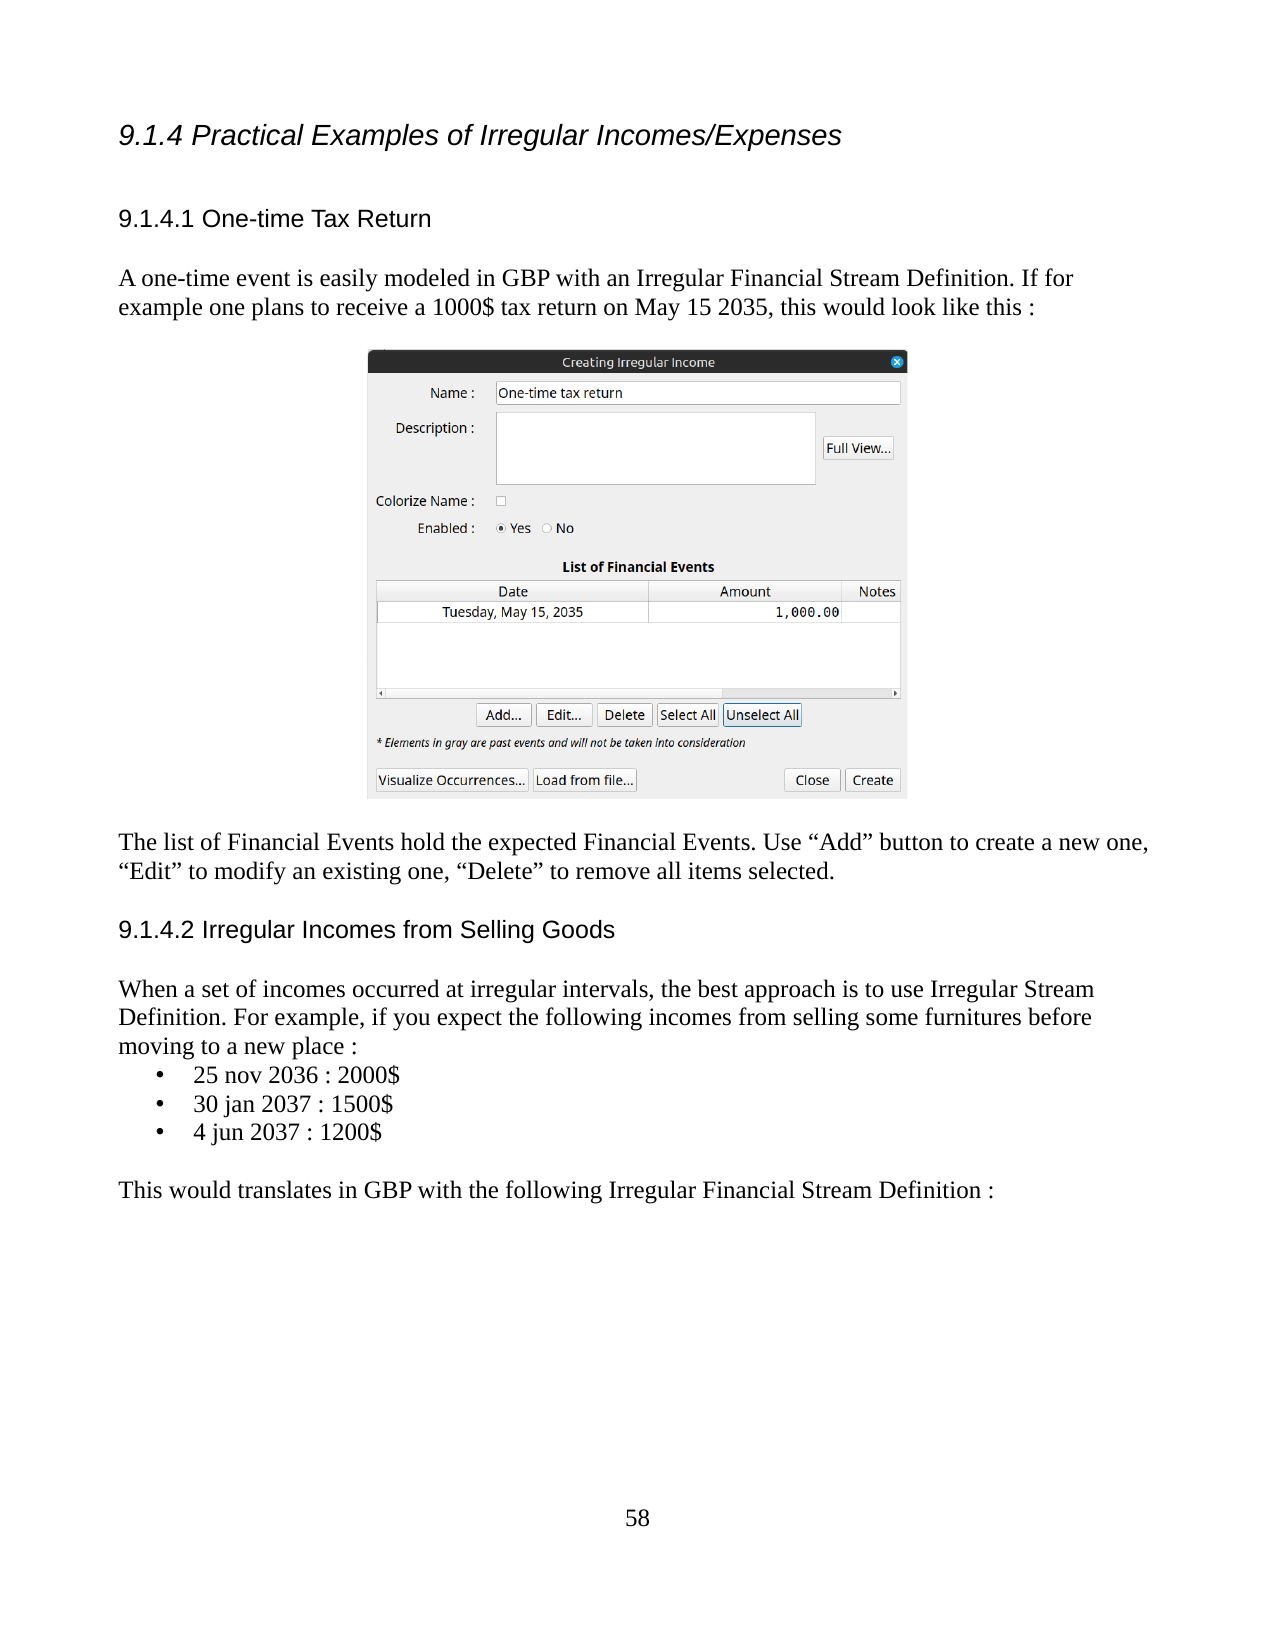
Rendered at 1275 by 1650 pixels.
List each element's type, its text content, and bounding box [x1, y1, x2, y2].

list 30 jan 2037 : 1500$ [156, 1089, 1157, 1117]
text When a set of incomes occurred at irregular intervals, the best approach is to use Irregular Stream Definition. For example, if you expect the following incomes from selling some furnitures before moving to a new place : [118, 974, 1157, 1060]
subtitle Practical Examples of Irregular Incomes/Expenses [118, 118, 1157, 152]
list 25 nov 2036 : 2000$ [156, 1060, 1157, 1089]
text The list of Financial Events hold the expected Financial Events. Use “Add” button to create a new one, “Edit” to modify an existing one, “Delete” to remove all items selected. [118, 827, 1157, 885]
text This would translates in GBP with the following Irregular Financial Stream Definition : [118, 1175, 1157, 1204]
text A one-time event is easily modeled in GBP with an Irregular Financial Stream Definition. If for example one plans to receive a 1000$ tax return on May 15 2035, this would look like this : [118, 263, 1157, 320]
subtitle One-time Tax Return [118, 204, 1157, 233]
subtitle Irregular Incomes from Selling Goods [118, 915, 1157, 944]
picture [367, 349, 908, 799]
list 4 jun 2037 : 1200$ [156, 1117, 1157, 1146]
